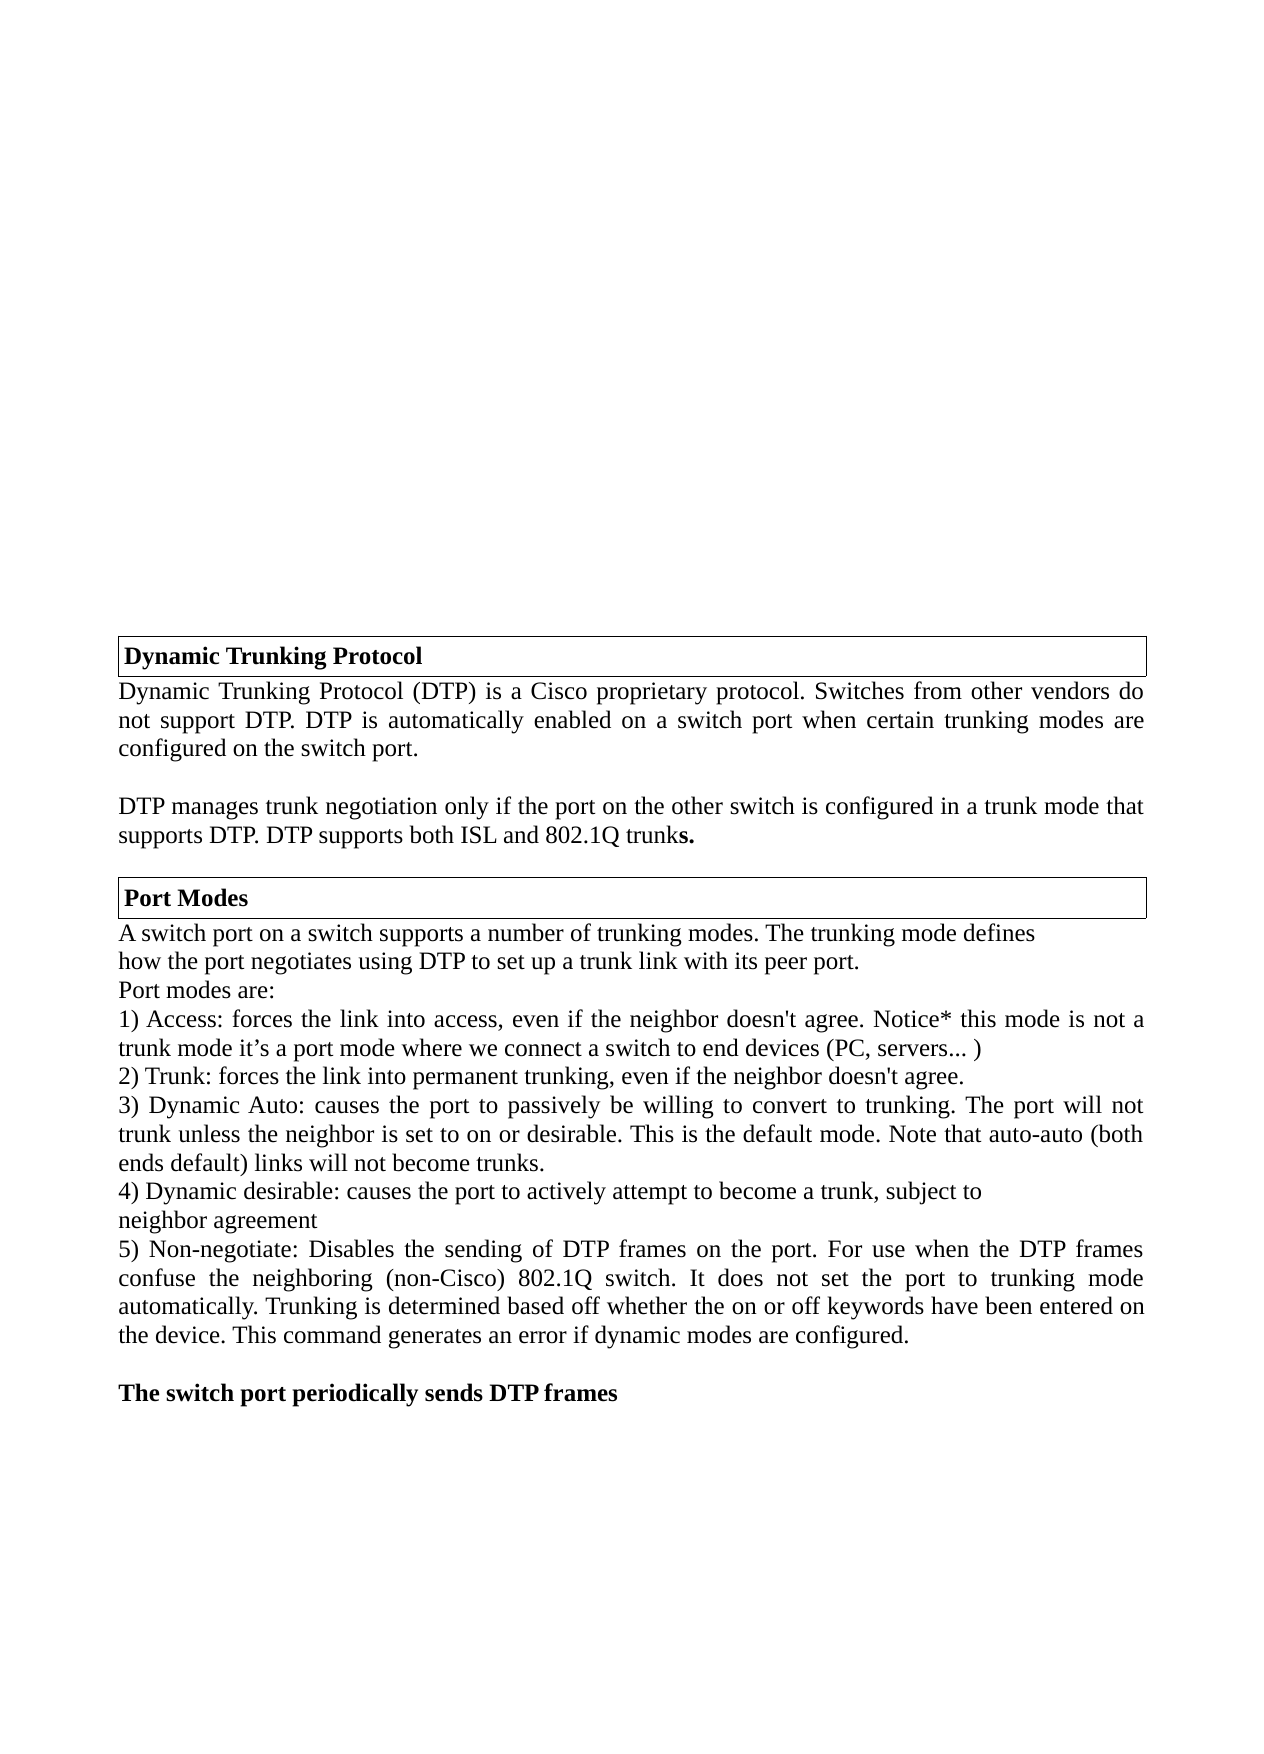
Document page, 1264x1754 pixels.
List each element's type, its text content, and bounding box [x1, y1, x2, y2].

text Dynamic Trunking Protocol (DTP) is a Cisco proprietary protocol. Switches from other vendors do not support DTP. DTP is automatically enabled on a switch port when certain trunking modes are configured on the switch port. [118, 677, 1146, 762]
text 3) Dynamic Auto: causes the port to passively be willing to convert to trunking. The port will not trunk unless the neighbor is set to on or desirable. This is the default mode. Note that auto-auto (both ends default) links will not become trunks. [118, 1090, 1146, 1176]
text how the port negotiates using DTP to set up a trunk link with its peer port. [118, 946, 1146, 975]
table_header Dynamic Trunking Protocol [119, 637, 1146, 676]
text A switch port on a switch supports a number of trunking modes. The trunking mode defines [118, 919, 1146, 946]
text The switch port periodically sends DTP frames [118, 1378, 1146, 1406]
text 5) Non-negotiate: Disables the sending of DTP frames on the port. For use when the DTP frames confuse the neighboring (non-Cisco) 802.1Q switch. It does not set the port to trunking mode automatically. Trunking is determined based off whether the on or off keywords have been entered on the device. This command generates an error if dynamic modes are configured. [118, 1234, 1146, 1349]
table_header Port Modes [119, 878, 1146, 918]
text DTP manages trunk negotiation only if the port on the other switch is configured in a trunk mode that supports DTP. DTP supports both ISL and 802.1Q trunks. [118, 791, 1146, 848]
text 2) Trunk: forces the link into permanent trunking, even if the neighbor doesn't agree. [118, 1061, 1146, 1090]
text 4) Dynamic desirable: causes the port to actively attempt to become a trunk, subject to [118, 1176, 1146, 1205]
text 1) Access: forces the link into access, even if the neighbor doesn't agree. Notice* this mode is not a trunk mode it’s a port mode where we connect a switch to end devices (PC, servers... ) [118, 1004, 1146, 1061]
text Port modes are: [118, 975, 1146, 1004]
text neighbor agreement [118, 1205, 1146, 1234]
